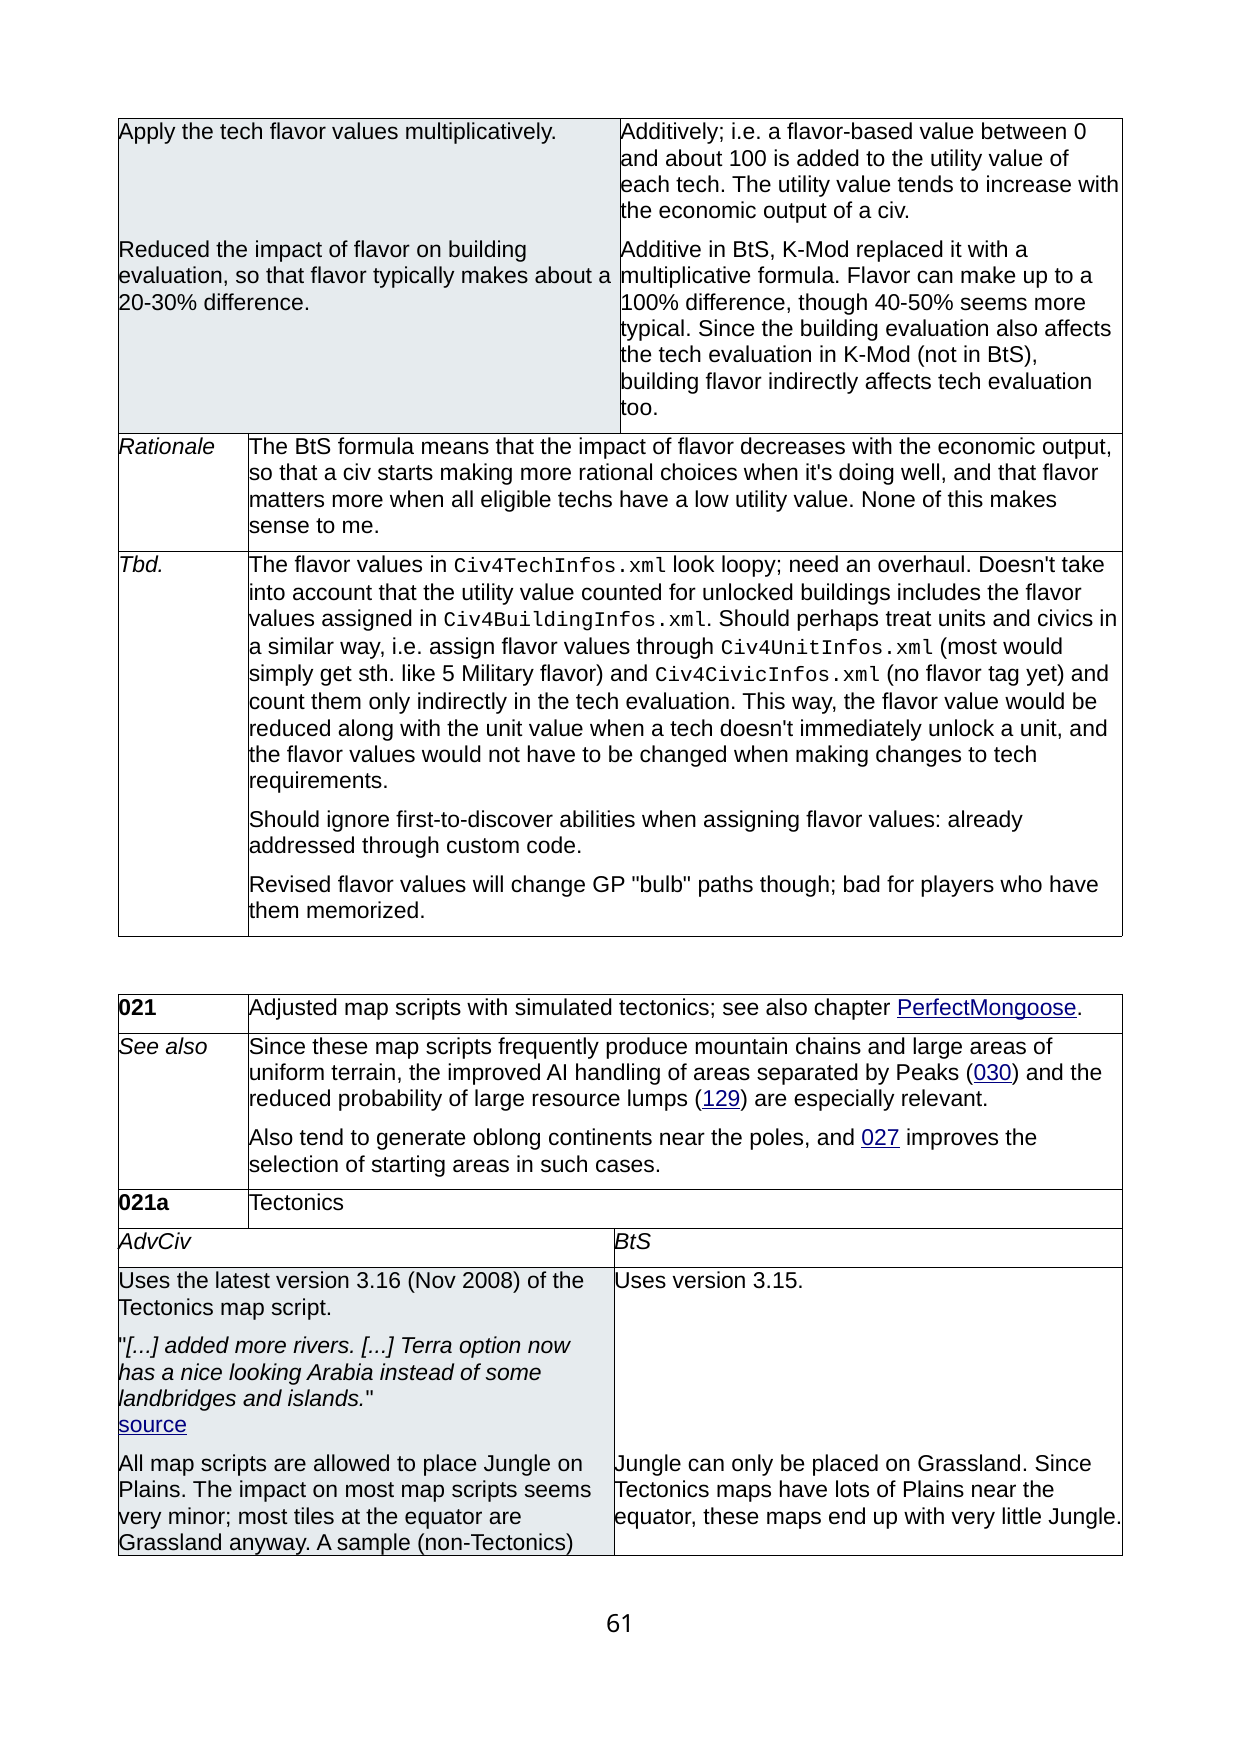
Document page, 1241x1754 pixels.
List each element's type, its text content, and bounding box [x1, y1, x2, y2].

table_cell The BtS formula means that the impact of flavor decreases with the economic output, so that a civ starts making more rational choices when it's doing well, and that flavor matters more when all eligible techs have a low utility value. None of this makes sense to me. [249, 434, 1122, 551]
table_cell Rationale [119, 434, 248, 551]
table_cell Tbd. [119, 552, 248, 936]
table_cell BtS [615, 1229, 1122, 1267]
table_cell The flavor values in Civ4TechInfos.xml look loopy; need an overhaul. Doesn't take into account that the utility value counted for unlocked buildings includes the flavor values assigned in Civ4BuildingInfos.xml. Should perhaps treat units and civics in a similar way, i.e. assign flavor values through Civ4UnitInfos.xml (most would simply get sth. like 5 Military flavor) and Civ4CivicInfos.xml (no flavor tag yet) and count them only indirectly in the tech evaluation. This way, the flavor value would be reduced along with the unit value when a tech doesn't immediately unlock a unit, and the flavor values would not have to be changed when making changes to tech requirements. Should ignore first-to-discover abilities when assigning flavor values: already addressed through custom code. Revised flavor values will change GP "bulb" paths though; bad for players who have them memorized. [249, 552, 1122, 936]
table_header Adjusted map scripts with simulated tectonics; see also chapter PerfectMongoose. [249, 995, 1122, 1033]
table_cell 021a [119, 1190, 248, 1228]
table_cell Since these map scripts frequently produce mountain chains and large areas of uniform terrain, the improved AI handling of areas separated by Peaks (030) and the reduced probability of large resource lumps (129) are especially relevant. Also tend to generate oblong continents near the poles, and 027 improves the selection of starting areas in such cases. [249, 1034, 1122, 1189]
table_header 021 [119, 995, 248, 1033]
table_cell Additively; i.e. a flavor-based value between 0 and about 100 is added to the utility value of each tech. The utility value tends to increase with the economic output of a civ. Additive in BtS, K-Mod replaced it with a multiplicative formula. Flavor can make up to a 100% difference, though 40-50% seems more typical. Since the building evaluation also affects the tech evaluation in K-Mod (not in BtS), building flavor indirectly affects tech evaluation too. [621, 119, 1122, 433]
table_cell Uses version 3.15. Jungle can only be placed on Grassland. Since Tectonics maps have lots of Plains near the equator, these maps end up with very little Jungle. [615, 1268, 1122, 1555]
table_cell Apply the tech flavor values multiplicatively. Reduced the impact of flavor on building evaluation, so that flavor typically makes about a 20-30% difference. [119, 119, 620, 433]
table_cell AdvCiv [119, 1229, 614, 1267]
table_cell Uses the latest version 3.16 (Nov 2008) of the Tectonics map script. "[...] added more rivers. [...] Terra option now has a nice looking Arabia instead of some landbridges and islands." source All map scripts are allowed to place Jungle on Plains. The impact on most map scripts seems very minor; most tiles at the equator are Grassland anyway. A sample (non-Tectonics) [119, 1268, 614, 1555]
table_cell See also [119, 1034, 248, 1189]
table_cell Tectonics [249, 1190, 1122, 1228]
